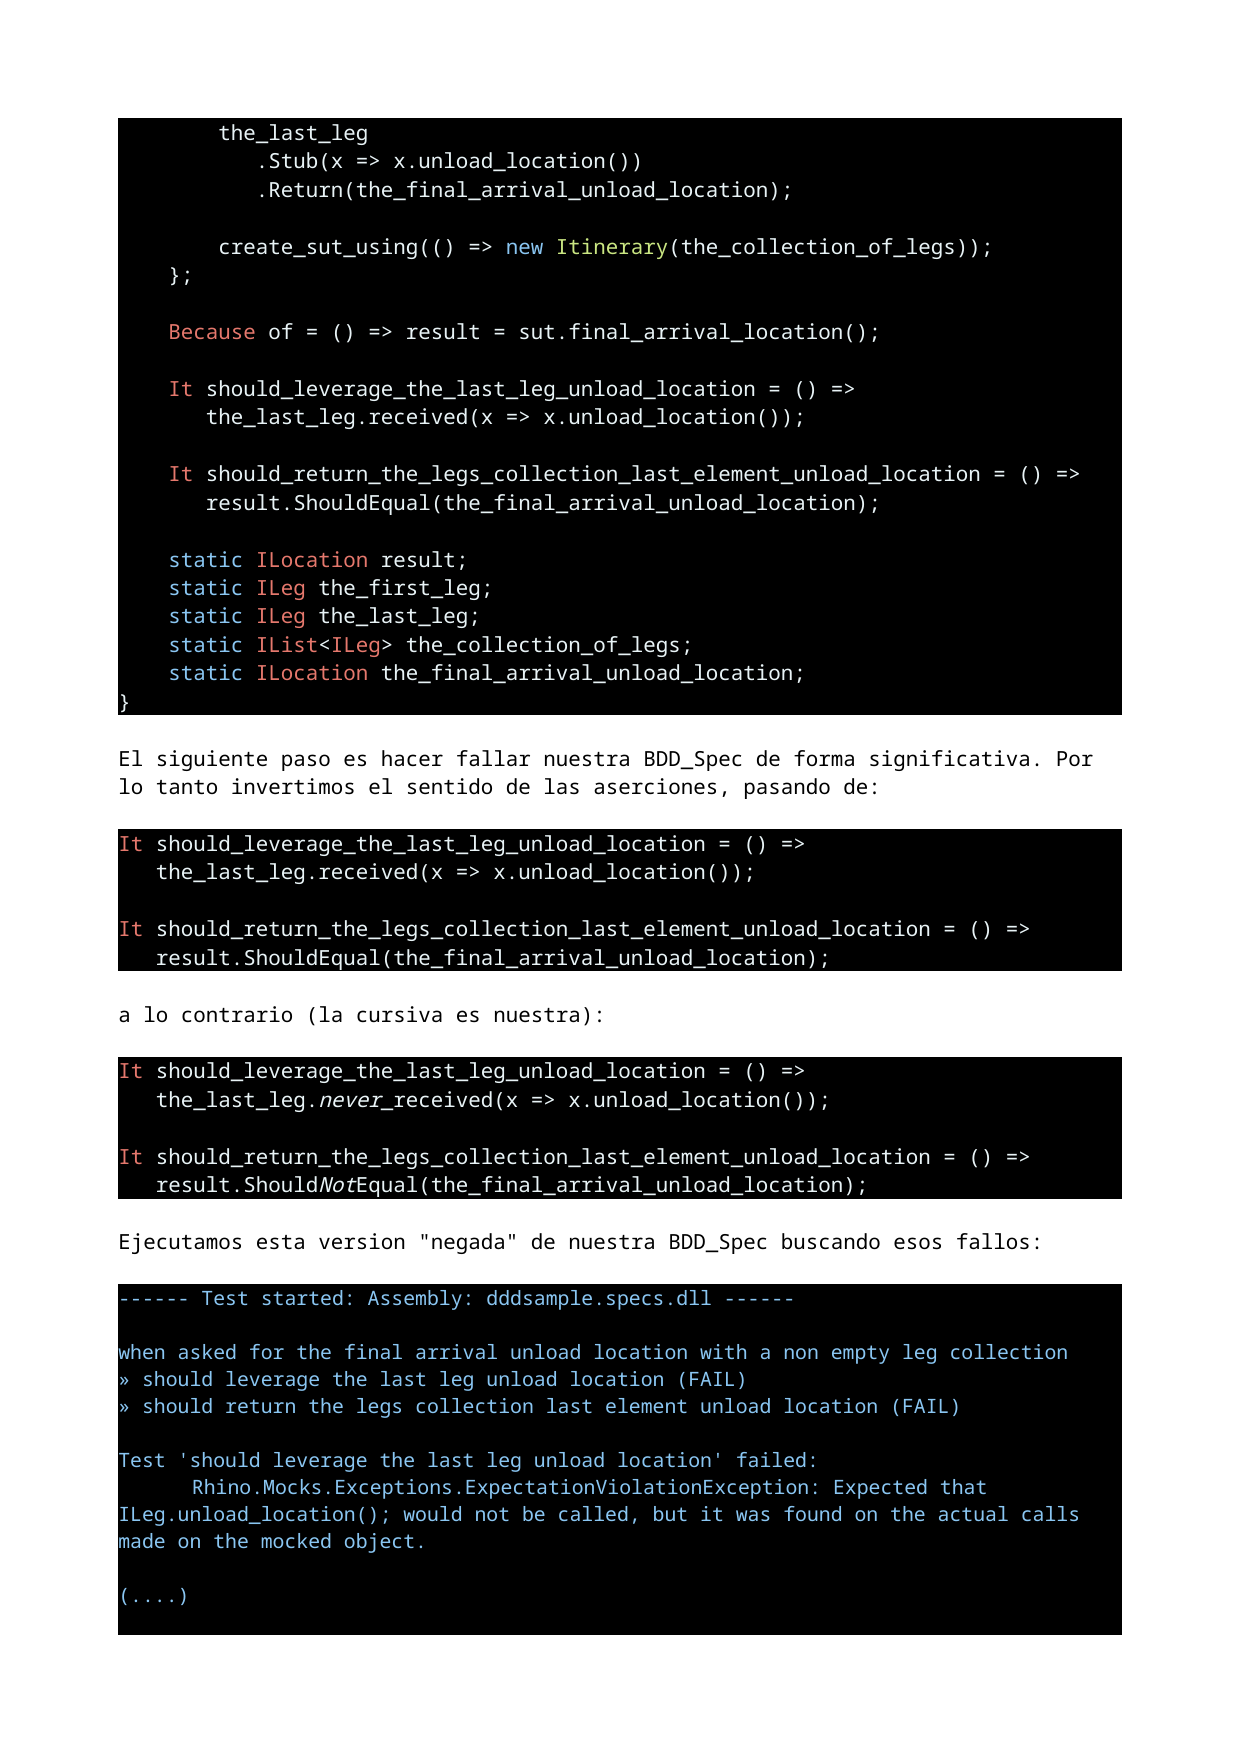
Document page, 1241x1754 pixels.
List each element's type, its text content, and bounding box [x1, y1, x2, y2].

text Rhino.Mocks.Exceptions.ExpectationViolationException: Expected that ILeg.unload_location(); would not be called, but it was found on the actual calls made on the mocked object. [118, 1473, 1122, 1554]
text It should_leverage_the_last_leg_unload_location = () => [118, 1057, 1122, 1085]
text ------ Test started: Assembly: dddsample.specs.dll ------ [118, 1284, 1122, 1311]
text .Stub(x => x.unload_location()) [118, 147, 1122, 175]
text the_last_leg [118, 118, 1122, 147]
text It should_return_the_legs_collection_last_element_unload_location = () => [118, 459, 1122, 488]
text It should_return_the_legs_collection_last_element_unload_location = () => [118, 914, 1122, 943]
text a lo contrario (la cursiva es nuestra): [118, 1000, 1122, 1028]
text (....) [118, 1581, 1122, 1608]
text result.ShouldNotEqual(the_final_arrival_unload_location); [118, 1170, 1122, 1199]
text the_last_leg.received(x => x.unload_location()); [118, 857, 1122, 886]
text Because of = () => result = sut.final_arrival_location(); [118, 317, 1122, 346]
text » should return the legs collection last element unload location (FAIL) [118, 1392, 1122, 1419]
text result.ShouldEqual(the_final_arrival_unload_location); [118, 943, 1122, 971]
text » should leverage the last leg unload location (FAIL) [118, 1365, 1122, 1392]
text }; [118, 260, 1122, 289]
text Ejecutamos esta version "negada" de nuestra BDD_Spec buscando esos fallos: [118, 1227, 1122, 1256]
text static ILeg the_first_leg; [118, 573, 1122, 602]
text result.ShouldEqual(the_final_arrival_unload_location); [118, 488, 1122, 516]
text El siguiente paso es hacer fallar nuestra BDD_Spec de forma significativa. Por lo tanto invertimos el sentido de las aserciones, pasando de: [118, 744, 1122, 801]
text the_last_leg.never_received(x => x.unload_location()); [118, 1085, 1122, 1113]
text the_last_leg.received(x => x.unload_location()); [118, 402, 1122, 431]
text .Return(the_final_arrival_unload_location); [118, 175, 1122, 203]
text static ILocation result; [118, 545, 1122, 573]
text Test 'should leverage the last leg unload location' failed: [118, 1446, 1122, 1473]
text static IList<ILeg> the_collection_of_legs; [118, 630, 1122, 658]
text create_sut_using(() => new Itinerary(the_collection_of_legs)); [118, 232, 1122, 260]
text It should_leverage_the_last_leg_unload_location = () => [118, 374, 1122, 402]
text static ILocation the_final_arrival_unload_location; [118, 658, 1122, 687]
text It should_leverage_the_last_leg_unload_location = () => [118, 829, 1122, 857]
text } [118, 687, 1122, 715]
text It should_return_the_legs_collection_last_element_unload_location = () => [118, 1142, 1122, 1170]
text static ILeg the_last_leg; [118, 602, 1122, 630]
text when asked for the final arrival unload location with a non empty leg collection [118, 1338, 1122, 1365]
